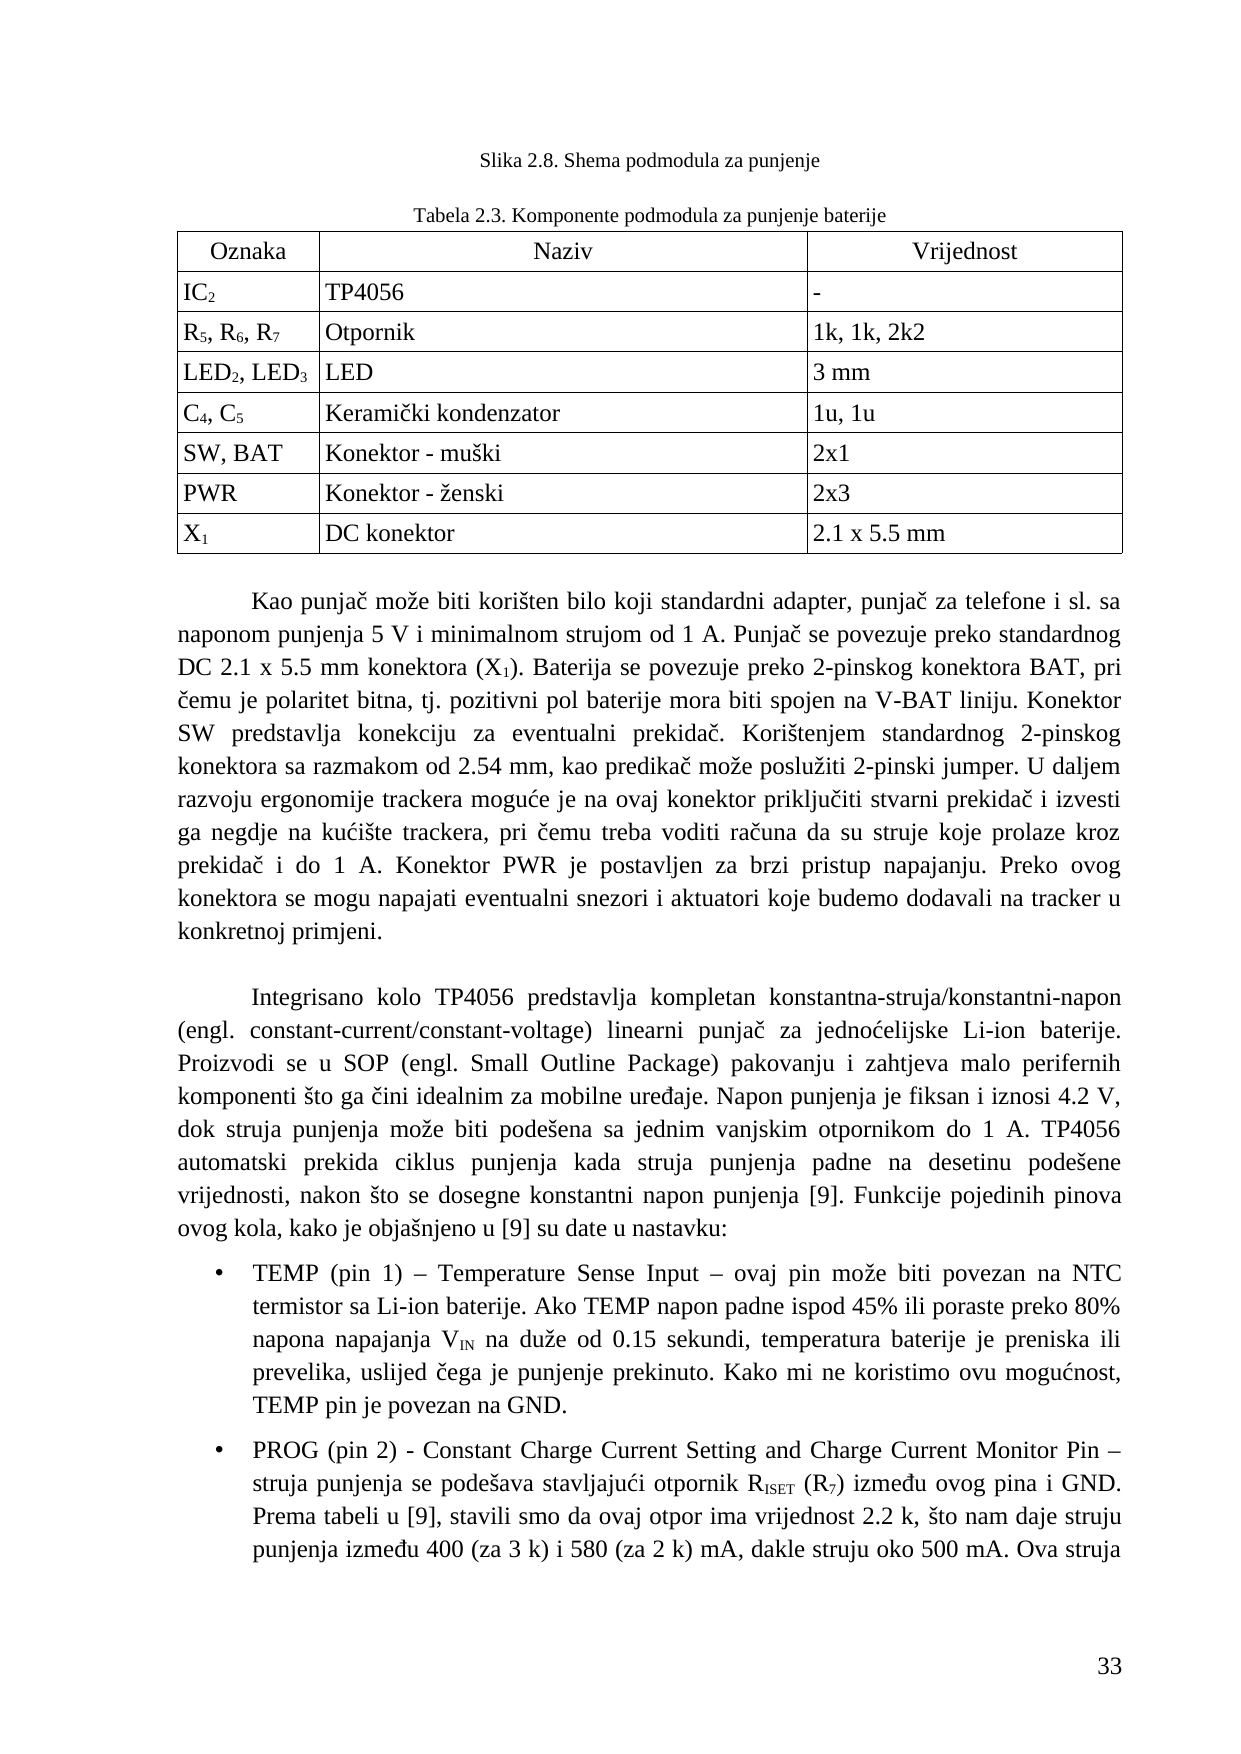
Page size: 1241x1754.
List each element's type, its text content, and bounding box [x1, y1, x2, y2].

table_cell SW, BAT [178, 433, 319, 472]
list PROG (pin 2) - Constant Charge Current Setting and Charge Current Monitor Pin – struja punjenja se podešava stavljajući otpornik RISET (R7) između ovog pina i GND. Prema tabeli u [9], stavili smo da ovaj otpor ima vrijednost 2.2 k, što nam daje struju punjenja između 400 (za 3 k) i 580 (za 2 k) mA, dakle struju oko 500 mA. Ova struja [215, 1435, 1122, 1563]
table_cell - [808, 272, 1122, 311]
text Kao punjač može biti korišten bilo koji standardni adapter, punjač za telefone i sl. sa naponom punjenja 5 V i minimalnom strujom od 1 A. Punjač se povezuje preko standardnog DC 2.1 x 5.5 mm konektora (X1). Baterija se povezuje preko 2-pinskog konektora BAT, pri čemu je polaritet bitna, tj. pozitivni pol baterije mora biti spojen na V-BAT liniju. Konektor SW predstavlja konekciju za eventualni prekidač. Korištenjem standardnog 2-pinskog konektora sa razmakom od 2.54 mm, kao predikač može poslužiti 2-pinski jumper. U daljem razvoju ergonomije trackera moguće je na ovaj konektor priključiti stvarni prekidač i izvesti ga negdje na kućište trackera, pri čemu treba voditi računa da su struje koje prolaze kroz prekidač i do 1 A. Konektor PWR je postavljen za brzi pristup napajanju. Preko ovog konektora se mogu napajati eventualni snezori i aktuatori koje budemo dodavali na tracker u konkretnoj primjeni. [177, 586, 1122, 945]
table_cell Otpornik [320, 312, 807, 351]
table_cell X1 [178, 514, 319, 553]
table_cell 1k, 1k, 2k2 [808, 312, 1122, 351]
table_cell Keramički kondenzator [320, 393, 807, 432]
table_cell 1u, 1u [808, 393, 1122, 432]
text Integrisano kolo TP4056 predstavlja kompletan konstantna-struja/konstantni-napon (engl. constant-current/constant-voltage) linearni punjač za jednoćelijske Li-ion baterije. Proizvodi se u SOP (engl. Small Outline Package) pakovanju i zahtjeva malo perifernih komponenti što ga čini idealnim za mobilne uređaje. Napon punjenja je fiksan i iznosi 4.2 V, dok struja punjenja može biti podešena sa jednim vanjskim otpornikom do 1 A. TP4056 automatski prekida ciklus punjenja kada struja punjenja padne na desetinu podešene vrijednosti, nakon što se dosegne konstantni napon punjenja [9]. Funkcije pojedinih pinova ovog kola, kako je objašnjeno u [9] su date u nastavku: [177, 982, 1122, 1242]
text Slika 2.8. Shema podmodula za punjenje [177, 148, 1122, 172]
table_cell C4, C5 [178, 393, 319, 432]
table_header Naziv [320, 232, 807, 271]
table_cell Konektor - ženski [320, 474, 807, 513]
table_cell 2x3 [808, 474, 1122, 513]
table_cell 2.1 x 5.5 mm [808, 514, 1122, 553]
list TEMP (pin 1) – Temperature Sense Input – ovaj pin može biti povezan na NTC termistor sa Li-ion baterije. Ako TEMP napon padne ispod 45% ili poraste preko 80% napona napajanja VIN na duže od 0.15 sekundi, temperatura baterije je preniska ili prevelika, uslijed čega je punjenje prekinuto. Kako mi ne koristimo ovu mogućnost, TEMP pin je povezan na GND. [215, 1258, 1122, 1419]
text Tabela 2.3. Komponente podmodula za punjenje baterije [177, 203, 1122, 227]
table_header Oznaka [178, 232, 319, 271]
table_cell DC konektor [320, 514, 807, 553]
table_cell LED2, LED3 [178, 352, 319, 392]
table_cell PWR [178, 474, 319, 513]
table_cell Konektor - muški [320, 433, 807, 472]
table_cell LED [320, 352, 807, 392]
table_cell TP4056 [320, 272, 807, 311]
table_cell IC2 [178, 272, 319, 311]
table_header Vrijednost [808, 232, 1122, 271]
table_cell 3 mm [808, 352, 1122, 392]
table_cell R5, R6, R7 [178, 312, 319, 351]
table_cell 2x1 [808, 433, 1122, 472]
